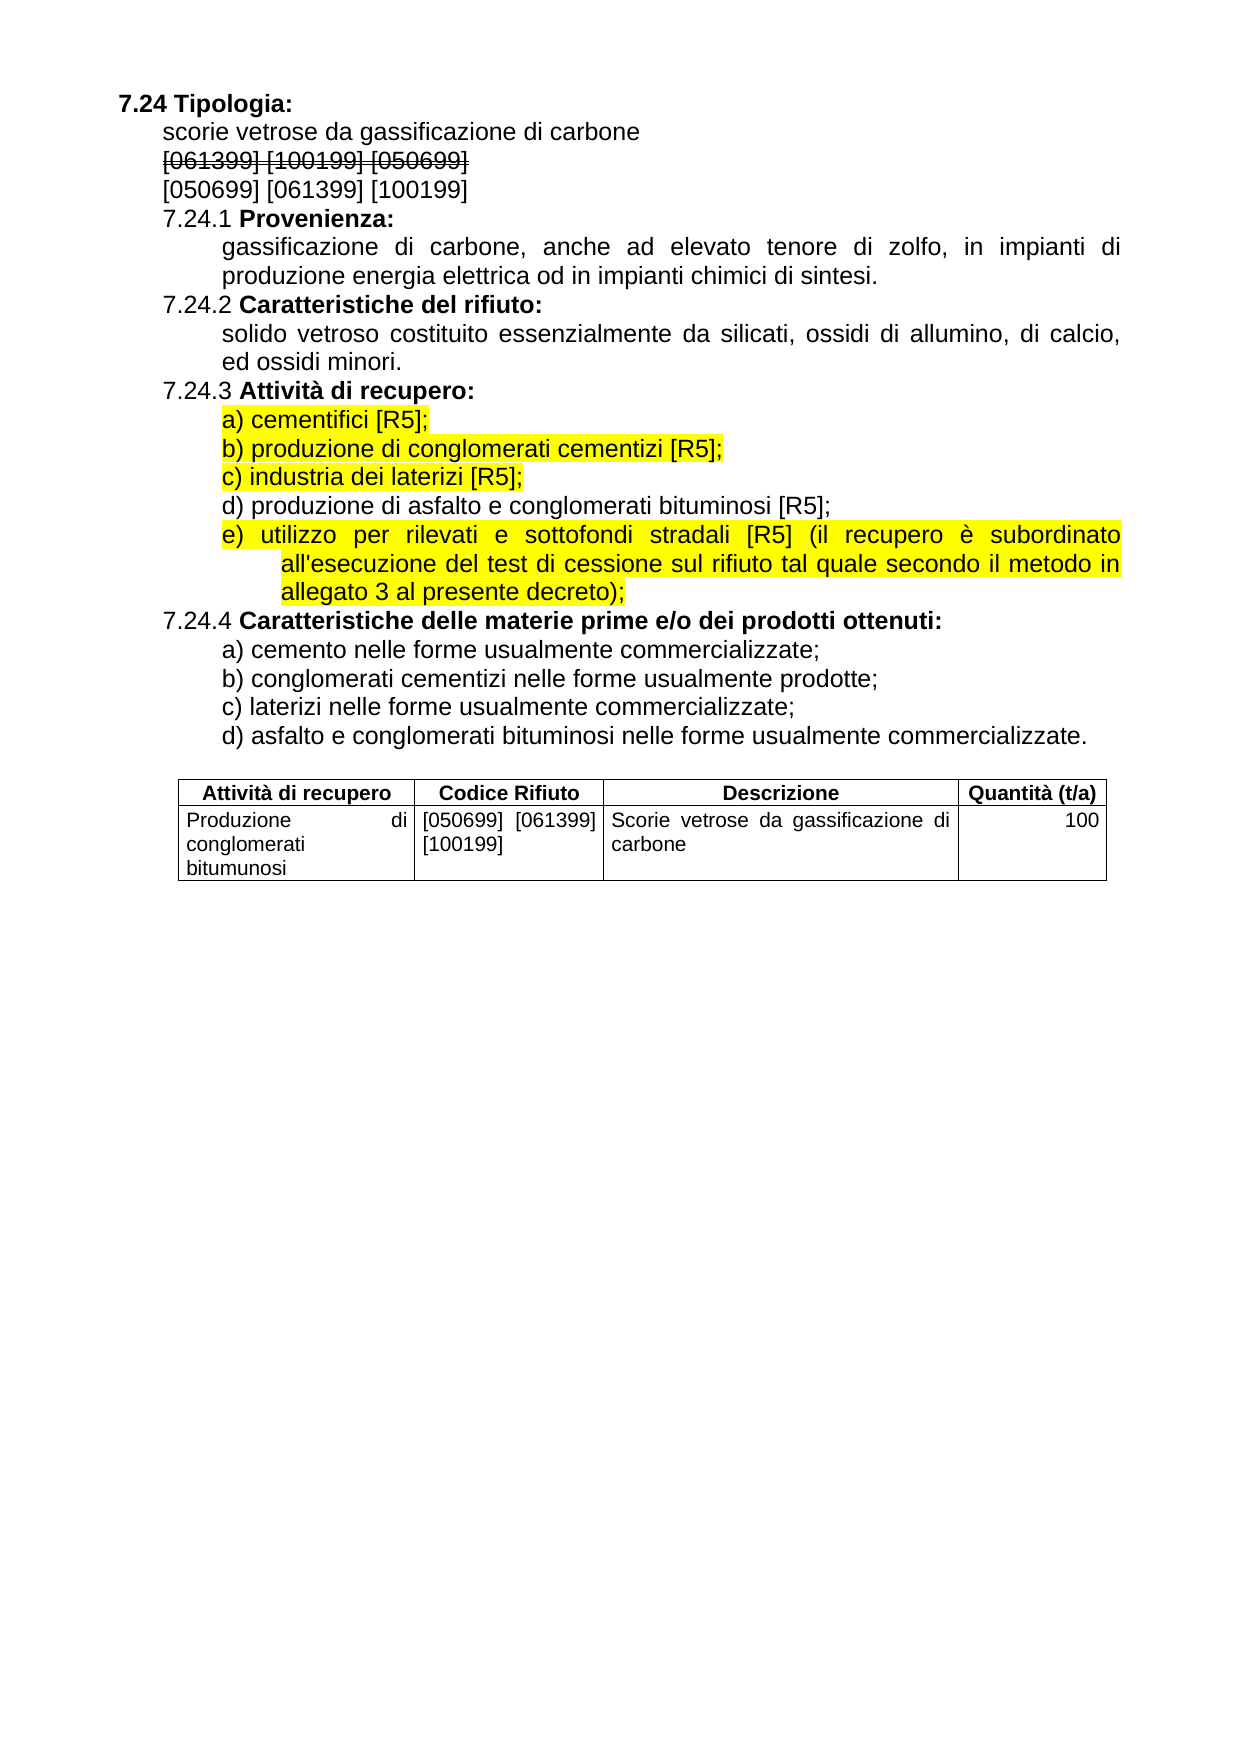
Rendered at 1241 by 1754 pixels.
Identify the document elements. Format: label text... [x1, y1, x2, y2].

table_header Quantità (t/a) [959, 780, 1106, 805]
text b) conglomerati cementizi nelle forme usualmente prodotte; [222, 664, 1122, 692]
text solido vetroso costituito essenzialmente da silicati, ossidi di allumino, di calcio, ed ossidi minori. [222, 319, 1122, 376]
text c) laterizi nelle forme usualmente commercializzate; [222, 692, 1122, 721]
text a) cemento nelle forme usualmente commercializzate; [222, 635, 1122, 664]
subtitle 7.24 Tipologia: [118, 89, 1122, 117]
text 7.24.2 Caratteristiche del rifiuto: [162, 290, 1122, 319]
table_cell [050699] [061399] [100199] [415, 806, 603, 880]
text scorie vetrose da gassificazione di carbone [162, 117, 1122, 146]
text a) cementifici [R5]; [222, 405, 1122, 434]
text 7.24.1 Provenienza: [162, 204, 1122, 232]
text [061399] [100199] [050699] [162, 146, 1122, 175]
text gassificazione di carbone, anche ad elevato tenore di zolfo, in impianti di produzione energia elettrica od in impianti chimici di sintesi. [222, 232, 1122, 290]
text 7.24.3 Attività di recupero: [162, 376, 1122, 405]
table_header Descrizione [604, 780, 958, 805]
table_cell Scorie vetrose da gassificazione di carbone [604, 806, 958, 880]
text b) produzione di conglomerati cementizi [R5]; [222, 434, 1122, 462]
text d) produzione di asfalto e conglomerati bituminosi [R5]; [222, 491, 1122, 520]
table_header Attività di recupero [179, 780, 414, 805]
text d) asfalto e conglomerati bituminosi nelle forme usualmente commercializzate. [222, 721, 1122, 750]
table_header Codice Rifiuto [415, 780, 603, 805]
table_cell Produzione di conglomerati bitumunosi [179, 806, 414, 880]
text 7.24.4 Caratteristiche delle materie prime e/o dei prodotti ottenuti: [162, 606, 1122, 635]
text e) utilizzo per rilevati e sottofondi stradali [R5] (il recupero è subordinato all'esecuzione del test di cessione sul rifiuto tal quale secondo il metodo in allegato 3 al presente decreto); [222, 520, 1122, 606]
text [050699] [061399] [100199] [162, 175, 1122, 204]
text c) industria dei laterizi [R5]; [222, 462, 1122, 491]
table_cell 100 [959, 806, 1106, 880]
